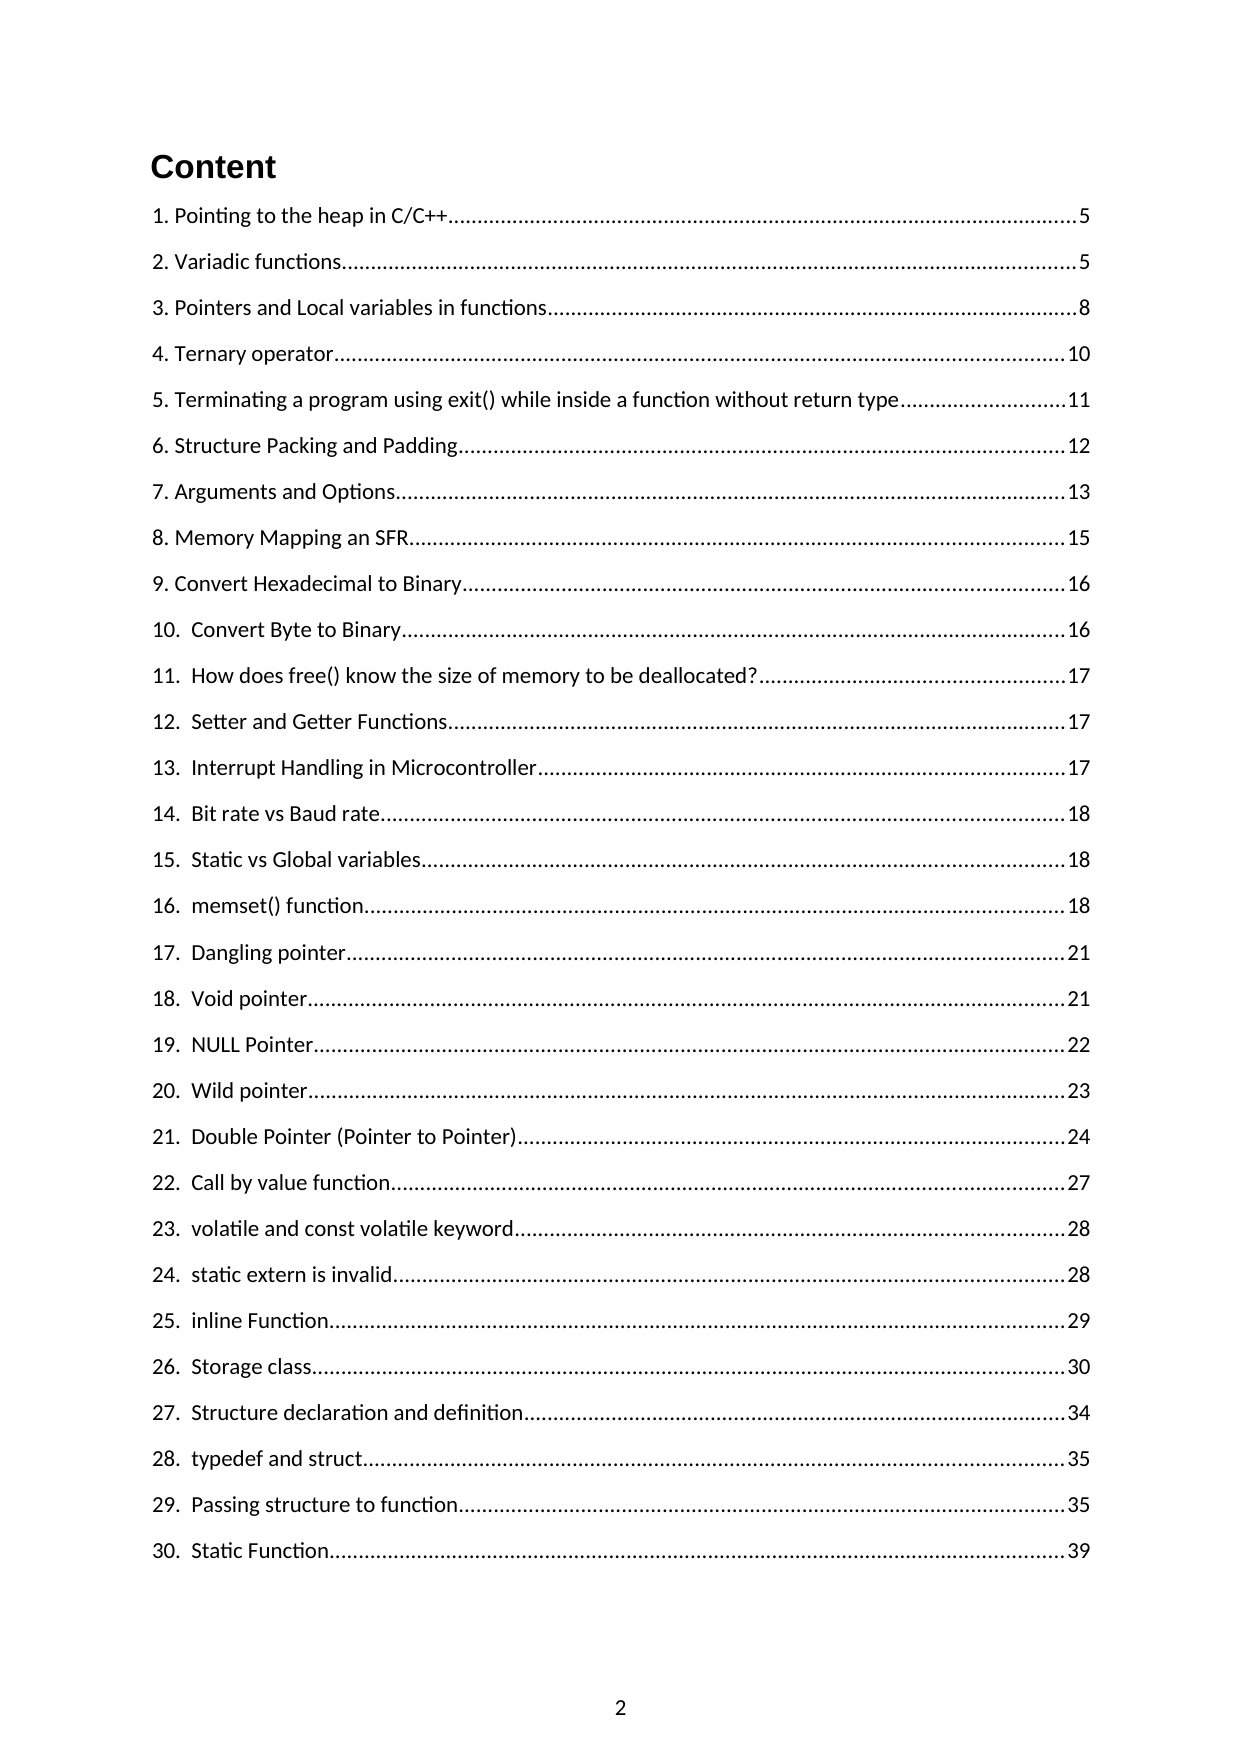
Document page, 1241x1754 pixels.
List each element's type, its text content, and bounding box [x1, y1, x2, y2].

text 21. Double Pointer (Pointer to Pointer) 24 [152, 1122, 1088, 1150]
text 10. Convert Byte to Binary 16 [152, 615, 1088, 643]
text 3. Pointers and Local variables in functions 8 [152, 293, 1088, 321]
text 25. inline Function 29 [152, 1306, 1088, 1334]
text 13. Interrupt Handling in Microcontroller 17 [152, 753, 1088, 782]
text 11. How does free() know the size of memory to be deallocated? 17 [152, 661, 1088, 689]
text 16. memset() function 18 [152, 892, 1088, 920]
text 30. Static Function 39 [152, 1536, 1088, 1564]
text 23. volatile and const volatile keyword 28 [152, 1214, 1088, 1242]
text 15. Static vs Global variables 18 [152, 846, 1088, 874]
subtitle Content [150, 147, 1090, 186]
text 7. Arguments and Options 13 [152, 477, 1088, 505]
text 5. Terminating a program using exit() while inside a function without return type 11 [152, 385, 1088, 413]
text 17. Dangling pointer 21 [152, 938, 1088, 966]
text 20. Wild pointer 23 [152, 1076, 1088, 1104]
text 22. Call by value function 27 [152, 1168, 1088, 1196]
text 19. NULL Pointer 22 [152, 1030, 1088, 1058]
text 12. Setter and Getter Functions 17 [152, 707, 1088, 736]
text 6. Structure Packing and Padding 12 [152, 431, 1088, 459]
text 18. Void pointer 21 [152, 984, 1088, 1012]
text 1. Pointing to the heap in C/C++ 5 [152, 201, 1088, 229]
text 9. Convert Hexadecimal to Binary 16 [152, 569, 1088, 597]
text 8. Memory Mapping an SFR 15 [152, 523, 1088, 551]
text 29. Passing structure to function 35 [152, 1490, 1088, 1518]
text 2. Variadic functions 5 [152, 247, 1088, 275]
text 26. Storage class 30 [152, 1352, 1088, 1380]
text 28. typedef and struct 35 [152, 1444, 1088, 1472]
text 4. Ternary operator 10 [152, 339, 1088, 367]
text 27. Structure declaration and definition 34 [152, 1398, 1088, 1426]
text 24. static extern is invalid 28 [152, 1260, 1088, 1288]
text 14. Bit rate vs Baud rate 18 [152, 799, 1088, 828]
